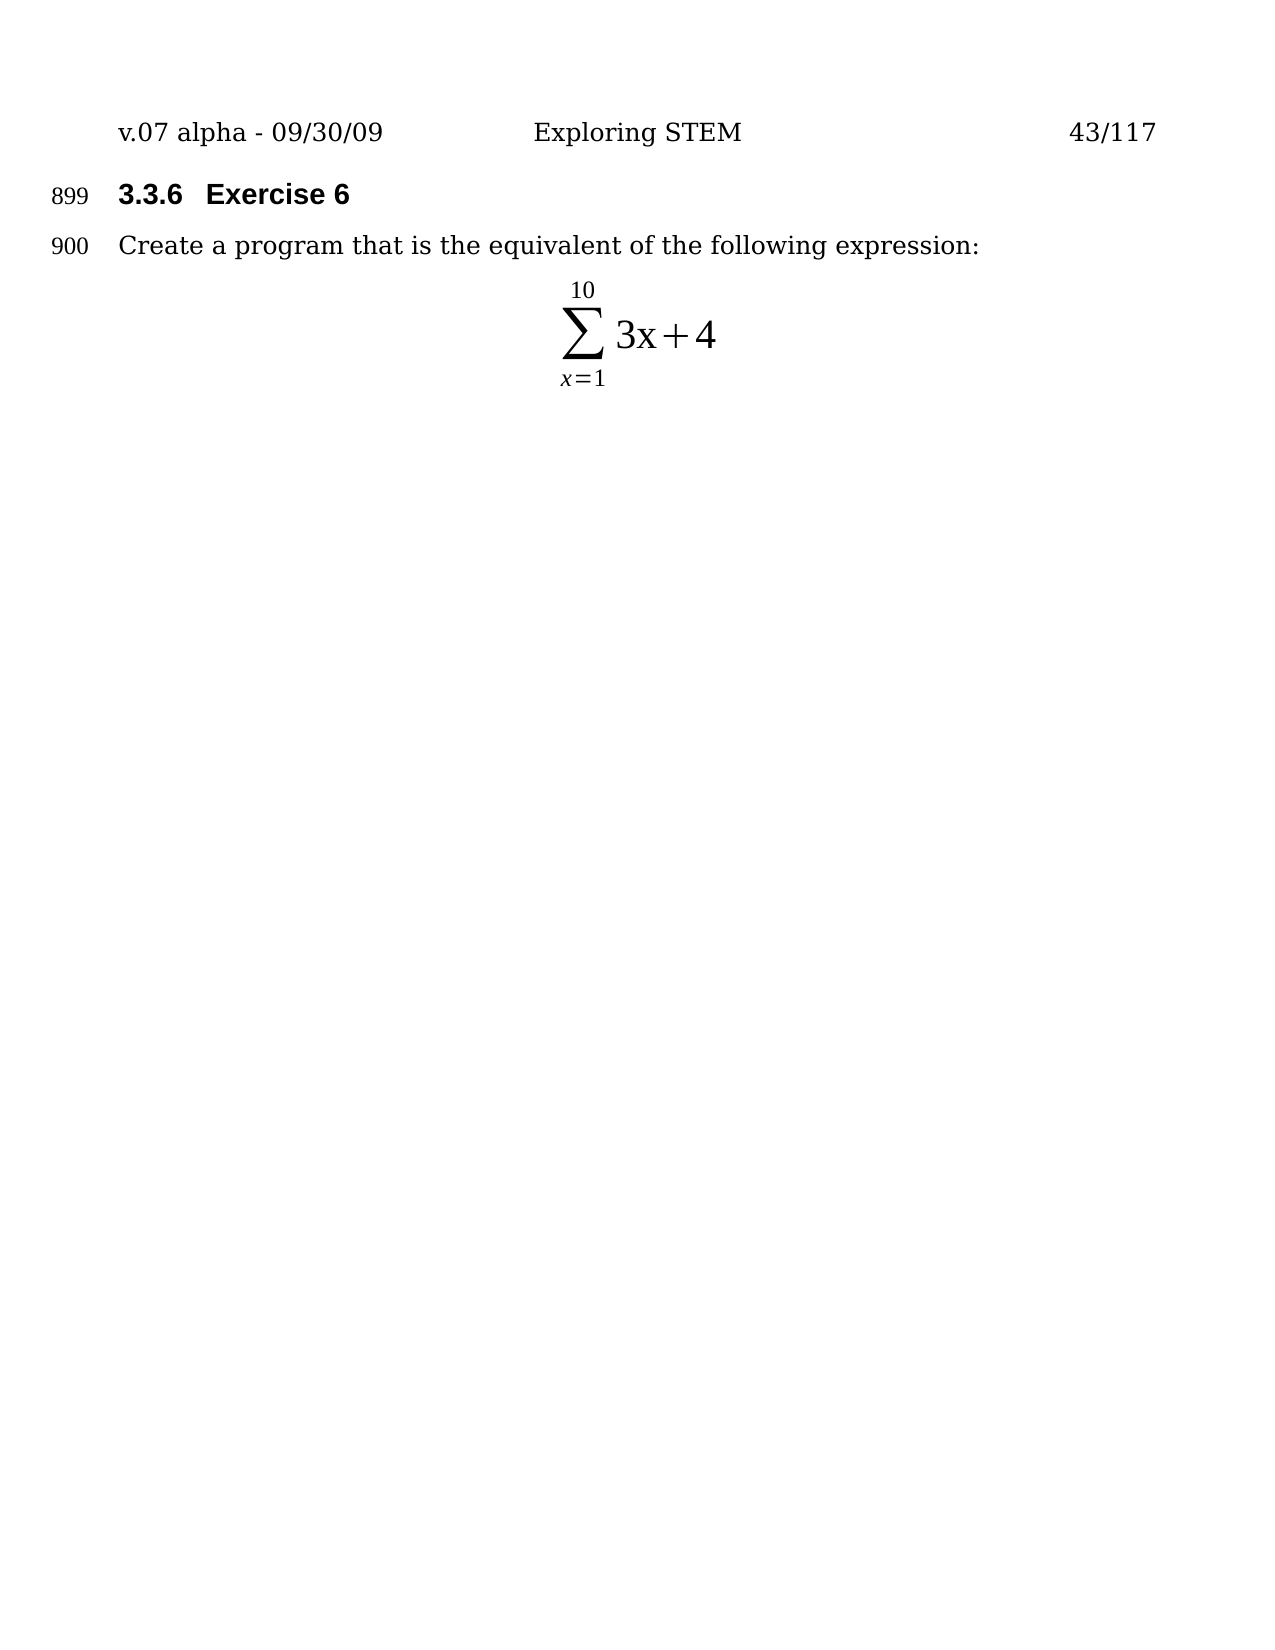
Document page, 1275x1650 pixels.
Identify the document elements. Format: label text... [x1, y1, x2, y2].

subtitle Exercise 6 [118, 177, 1157, 210]
text Create a program that is the equivalent of the following expression: [118, 231, 1157, 260]
